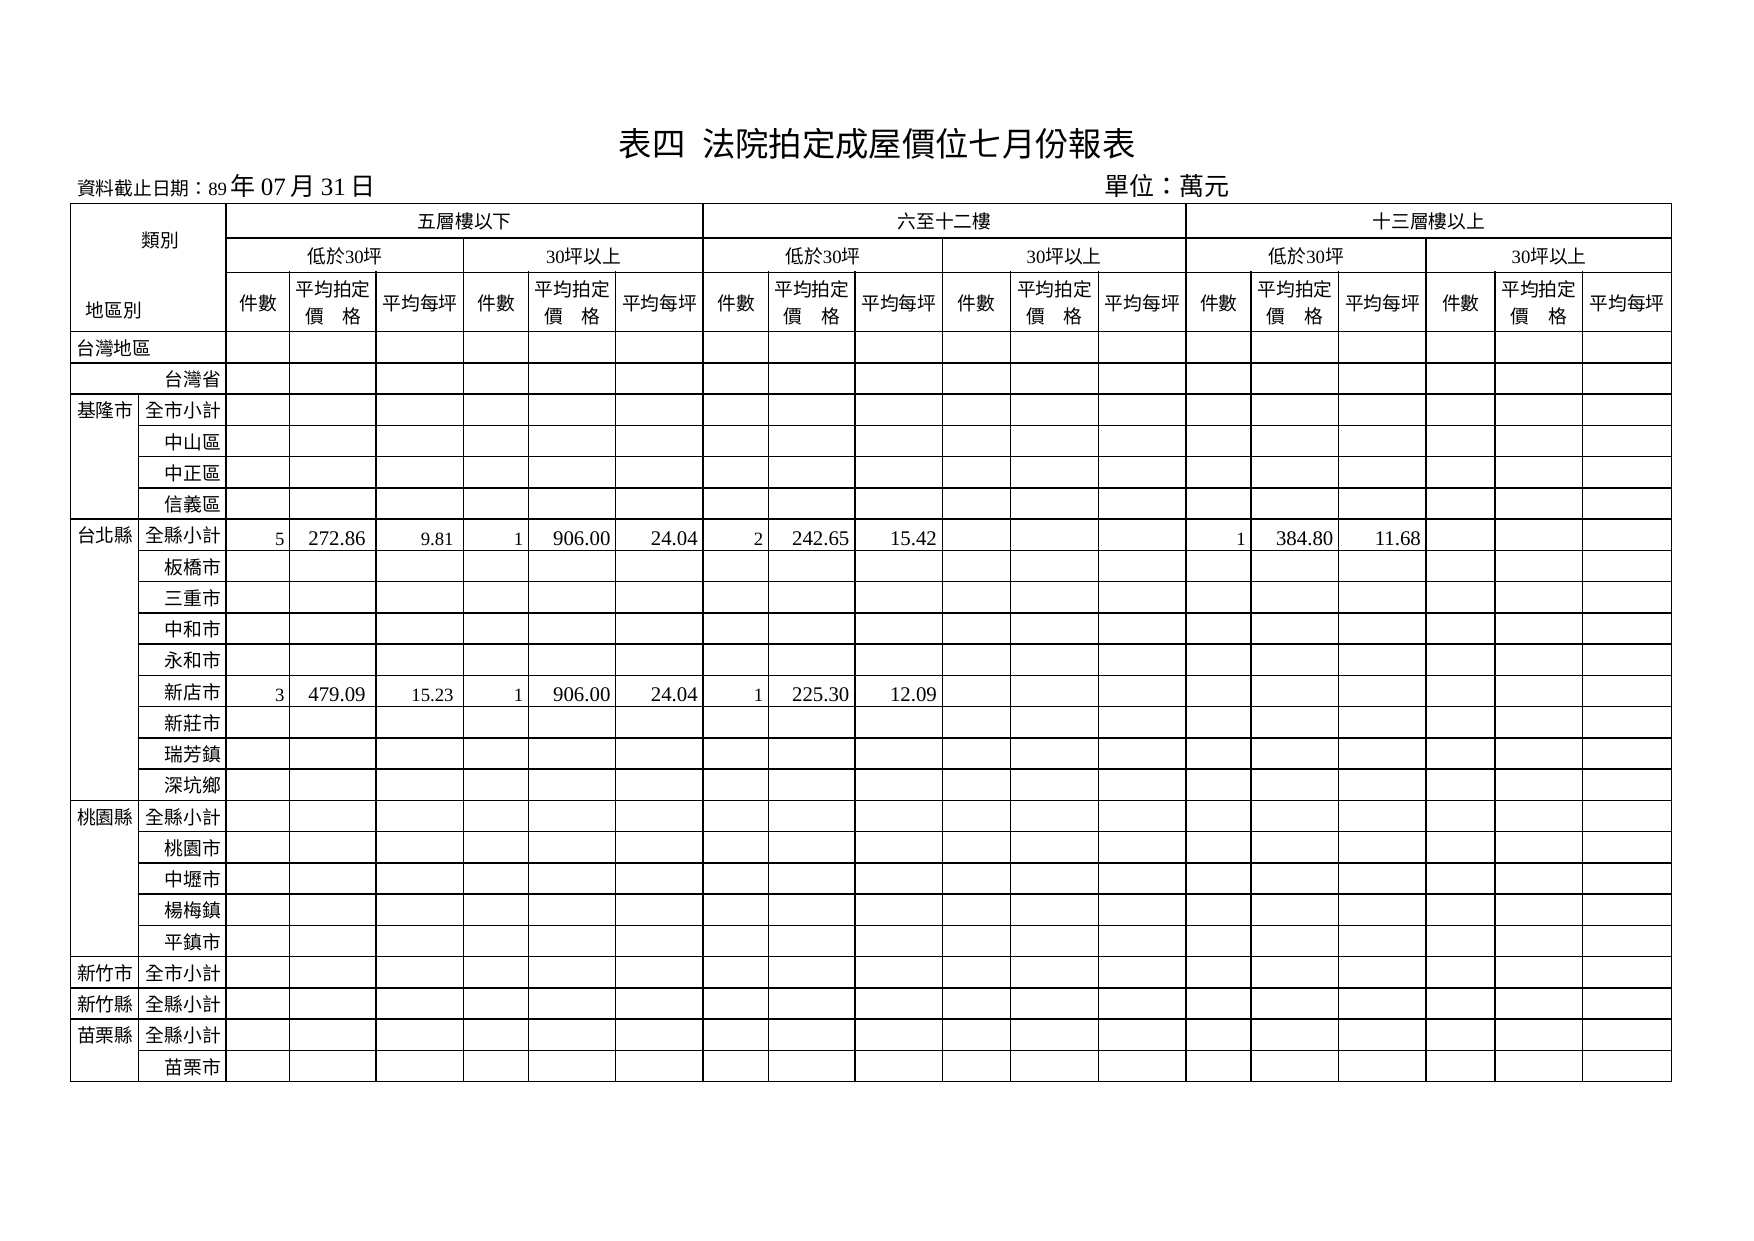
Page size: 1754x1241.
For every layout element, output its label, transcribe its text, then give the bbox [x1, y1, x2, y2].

table_cell [464, 1051, 528, 1081]
table_cell [290, 332, 375, 362]
table_cell [704, 739, 768, 768]
table_cell [71, 425, 138, 456]
table_cell [377, 332, 463, 362]
table_cell [1252, 364, 1338, 393]
table_cell [856, 614, 942, 643]
table_cell [1496, 489, 1582, 518]
table_cell [704, 1020, 768, 1049]
table_cell 平均拍定價 格 [529, 273, 615, 331]
table_cell [464, 614, 528, 643]
table_cell 苗栗縣 [71, 1020, 138, 1049]
table_cell [1187, 801, 1250, 831]
table_cell [943, 770, 1010, 799]
table_cell [704, 332, 768, 362]
table_cell 新莊市 [139, 707, 225, 737]
table_cell [616, 801, 702, 831]
table_cell [1099, 707, 1185, 737]
table_cell [943, 895, 1010, 924]
table_cell 全市小計 [139, 957, 225, 987]
table_cell [1252, 989, 1338, 1018]
table_cell [464, 551, 528, 581]
table_cell [1427, 770, 1494, 799]
table_cell [71, 550, 138, 581]
table_cell [464, 395, 528, 424]
table_cell [1583, 957, 1671, 987]
table_cell 30坪以上 [1427, 239, 1671, 271]
table_cell [856, 957, 942, 987]
table_cell [1011, 551, 1098, 581]
table_cell [1339, 582, 1425, 612]
table_cell [529, 395, 615, 424]
table_cell [464, 957, 528, 987]
table_cell [1339, 489, 1425, 518]
table_cell [290, 457, 375, 487]
table_cell [1011, 457, 1098, 487]
table_cell [1427, 1051, 1494, 1081]
table_cell [1496, 332, 1582, 362]
table_cell [464, 707, 528, 737]
table_cell [1427, 801, 1494, 831]
table_cell [377, 739, 463, 768]
table_cell [1252, 551, 1338, 581]
table_cell [377, 614, 463, 643]
table_cell 1 [704, 676, 768, 706]
table_cell 台灣省 [139, 364, 225, 393]
table_cell 272.86 [290, 520, 375, 549]
table_cell [1427, 989, 1494, 1018]
table_cell [769, 614, 854, 643]
table_cell [1583, 645, 1671, 674]
table_cell 信義區 [139, 489, 225, 518]
table_cell [464, 582, 528, 612]
table_cell [1339, 364, 1425, 393]
table_cell [1583, 864, 1671, 893]
table_cell 平均每坪 [856, 273, 942, 331]
table_cell [290, 426, 375, 456]
table_cell [227, 739, 289, 768]
table_cell [71, 456, 138, 487]
table_cell [1496, 582, 1582, 612]
table_cell [1187, 739, 1250, 768]
table_cell [704, 832, 768, 862]
table_cell [1427, 645, 1494, 674]
table_header 類別 地區別 [71, 204, 225, 331]
table_cell [1339, 1020, 1425, 1049]
table_cell [529, 707, 615, 737]
table_cell [1099, 801, 1185, 831]
table_cell [1252, 1051, 1338, 1081]
table_cell [290, 739, 375, 768]
table_cell [704, 489, 768, 518]
table_cell [227, 457, 289, 487]
table_cell [856, 1020, 942, 1049]
table_cell 低於30坪 [227, 239, 463, 271]
table_cell [616, 457, 702, 487]
table_cell [529, 582, 615, 612]
table_cell [1011, 582, 1098, 612]
table_cell [1187, 395, 1250, 424]
table_cell 桃園市 [139, 832, 225, 862]
table_cell [464, 457, 528, 487]
table_cell [290, 1051, 375, 1081]
table_cell [1496, 770, 1582, 799]
table_cell [1339, 1051, 1425, 1081]
table_cell [769, 645, 854, 674]
table_cell [290, 614, 375, 643]
table_cell [290, 801, 375, 831]
table_cell [856, 645, 942, 674]
table_cell [1011, 1051, 1098, 1081]
table_cell [1187, 989, 1250, 1018]
table_cell [1496, 676, 1582, 706]
table_cell [227, 395, 289, 424]
table_cell [377, 364, 463, 393]
table_cell 906.00 [529, 676, 615, 706]
table_cell [1187, 457, 1250, 487]
table_cell [464, 864, 528, 893]
table_cell [1099, 614, 1185, 643]
table_cell [1011, 426, 1098, 456]
table_cell [1011, 864, 1098, 893]
table_cell [1427, 864, 1494, 893]
table_cell [71, 831, 138, 862]
table_cell [616, 551, 702, 581]
table_cell [1011, 1020, 1098, 1049]
table_cell [1011, 832, 1098, 862]
table_cell [290, 582, 375, 612]
table_cell [1099, 332, 1185, 362]
table_cell [1339, 395, 1425, 424]
table_cell [227, 832, 289, 862]
table_cell [1583, 832, 1671, 862]
table_cell [1339, 707, 1425, 737]
table_cell [227, 1051, 289, 1081]
table_cell [1187, 676, 1250, 706]
table_cell [1496, 739, 1582, 768]
table_cell [1187, 832, 1250, 862]
table_cell [704, 770, 768, 799]
table_cell [1011, 614, 1098, 643]
table_cell 楊梅鎮 [139, 895, 225, 924]
table_cell [1099, 520, 1185, 549]
table_cell [71, 675, 138, 706]
table_cell [290, 770, 375, 799]
table_cell [227, 770, 289, 799]
table_cell [616, 989, 702, 1018]
table_cell [290, 364, 375, 393]
table_cell [1099, 739, 1185, 768]
table_cell [704, 1051, 768, 1081]
table_cell [704, 395, 768, 424]
table_cell [1496, 957, 1582, 987]
table_cell [529, 457, 615, 487]
table_cell [464, 801, 528, 831]
table_cell [1583, 1051, 1671, 1081]
table_cell [227, 926, 289, 956]
table_cell 平均拍定價 格 [769, 273, 854, 331]
table_cell [377, 551, 463, 581]
table_cell [1252, 895, 1338, 924]
table_cell 全縣小計 [139, 801, 225, 831]
table_cell [1252, 801, 1338, 831]
table_cell [856, 989, 942, 1018]
table_cell [1099, 957, 1185, 987]
table_cell [616, 332, 702, 362]
table_cell [943, 489, 1010, 518]
table_cell [1099, 582, 1185, 612]
table_cell 板橋市 [139, 551, 225, 581]
table_cell [377, 864, 463, 893]
table_cell [769, 926, 854, 956]
table_cell 件數 [704, 273, 768, 331]
table_cell [227, 614, 289, 643]
table_cell [943, 645, 1010, 674]
table_cell [377, 926, 463, 956]
table_cell [769, 395, 854, 424]
table_cell [769, 457, 854, 487]
table_cell [1099, 770, 1185, 799]
table_cell [1496, 614, 1582, 643]
table_cell [943, 707, 1010, 737]
table_cell [290, 395, 375, 424]
table_cell [769, 1020, 854, 1049]
table_cell 24.04 [616, 676, 702, 706]
table_cell [1583, 895, 1671, 924]
table_cell [1099, 989, 1185, 1018]
table_cell [704, 926, 768, 956]
table_cell 1 [1187, 520, 1250, 549]
table_cell [1099, 551, 1185, 581]
table_cell [377, 1051, 463, 1081]
table_cell 384.80 [1252, 520, 1338, 549]
table_cell [1496, 551, 1582, 581]
table_cell [1496, 1020, 1582, 1049]
table_cell [1099, 489, 1185, 518]
table_cell [464, 739, 528, 768]
table_cell [704, 364, 768, 393]
table_cell [377, 707, 463, 737]
table_cell [377, 457, 463, 487]
table_cell [290, 489, 375, 518]
table_cell [464, 332, 528, 362]
table_cell [1427, 426, 1494, 456]
table_cell [1339, 551, 1425, 581]
table_cell 桃園縣 [71, 801, 138, 831]
table_cell [290, 926, 375, 956]
table_cell [1496, 989, 1582, 1018]
table_cell [227, 551, 289, 581]
table_cell [1427, 364, 1494, 393]
table_cell [1583, 551, 1671, 581]
table_cell [943, 864, 1010, 893]
table_cell [71, 643, 138, 674]
table_cell 24.04 [616, 520, 702, 549]
table_cell 瑞芳鎮 [139, 739, 225, 768]
table_cell [1252, 864, 1338, 893]
table_cell [856, 739, 942, 768]
table_cell [1011, 332, 1098, 362]
table_cell [464, 926, 528, 956]
table_cell [1496, 707, 1582, 737]
table_cell [1427, 739, 1494, 768]
table_cell [529, 1020, 615, 1049]
table_cell [1011, 770, 1098, 799]
table_cell [943, 426, 1010, 456]
table_cell [616, 614, 702, 643]
table_cell [464, 489, 528, 518]
table_cell [856, 332, 942, 362]
table_cell [464, 426, 528, 456]
table_cell [464, 832, 528, 862]
table_cell [71, 768, 138, 799]
table_cell [616, 426, 702, 456]
table_cell [71, 364, 138, 393]
table_cell [704, 895, 768, 924]
table_cell 基隆市 [71, 395, 138, 424]
table_cell 平均拍定價 格 [1011, 273, 1098, 331]
table_cell [227, 426, 289, 456]
table_cell 件數 [464, 273, 528, 331]
table_cell 三重市 [139, 582, 225, 612]
table_cell [1583, 364, 1671, 393]
table_cell [290, 645, 375, 674]
table_cell [769, 801, 854, 831]
table_cell 中壢市 [139, 864, 225, 893]
table_cell [529, 770, 615, 799]
table_cell 242.65 [769, 520, 854, 549]
table_cell [529, 489, 615, 518]
table_cell 平均拍定價 格 [290, 273, 375, 331]
table_cell [1187, 426, 1250, 456]
table_cell [704, 707, 768, 737]
table_cell [856, 864, 942, 893]
table_cell 12.09 [856, 676, 942, 706]
table_cell [1252, 676, 1338, 706]
table_cell 平均每坪 [377, 273, 463, 331]
table_cell 479.09 [290, 676, 375, 706]
table_cell [616, 957, 702, 987]
table_cell [1187, 551, 1250, 581]
table_cell [1339, 457, 1425, 487]
table_cell [704, 645, 768, 674]
table_cell [1427, 676, 1494, 706]
table_cell 新店市 [139, 676, 225, 706]
table_cell [1099, 832, 1185, 862]
table_cell 件數 [227, 273, 289, 331]
table_cell [377, 1020, 463, 1049]
table_cell [290, 551, 375, 581]
table_cell [769, 489, 854, 518]
table_cell [856, 1051, 942, 1081]
table_cell [616, 364, 702, 393]
table_cell 全縣小計 [139, 1020, 225, 1049]
table_cell [1252, 489, 1338, 518]
table_cell [1339, 801, 1425, 831]
table_cell [1339, 676, 1425, 706]
table_cell [856, 926, 942, 956]
table_cell [1252, 614, 1338, 643]
table_cell [71, 862, 138, 893]
table_cell [943, 926, 1010, 956]
table_cell [71, 581, 138, 612]
table_cell [1252, 645, 1338, 674]
table_cell [377, 895, 463, 924]
table_cell [227, 645, 289, 674]
table_cell [769, 426, 854, 456]
table_cell [290, 957, 375, 987]
table_cell [1011, 645, 1098, 674]
table_cell 低於30坪 [1187, 239, 1425, 271]
table_cell [1583, 801, 1671, 831]
table_cell [377, 989, 463, 1018]
table_cell [290, 1020, 375, 1049]
table_cell [1252, 770, 1338, 799]
table_cell [227, 957, 289, 987]
table_cell [1252, 457, 1338, 487]
table_cell 全縣小計 [139, 520, 225, 549]
table_cell [616, 832, 702, 862]
table_cell [1099, 395, 1185, 424]
table_cell [1583, 426, 1671, 456]
table_cell [1339, 957, 1425, 987]
table_cell [464, 895, 528, 924]
table_cell [1187, 957, 1250, 987]
table_cell [943, 582, 1010, 612]
table_cell [1099, 645, 1185, 674]
table_header 六至十二樓 [704, 204, 1185, 237]
table_cell [769, 989, 854, 1018]
table_cell [1252, 582, 1338, 612]
table_cell 9.81 [377, 520, 463, 549]
table_cell [1187, 582, 1250, 612]
table_cell [1427, 551, 1494, 581]
table_cell [616, 707, 702, 737]
table_cell [856, 457, 942, 487]
table_cell [1011, 926, 1098, 956]
table_cell [464, 364, 528, 393]
table_cell [1496, 426, 1582, 456]
table_cell [529, 364, 615, 393]
table_cell 5 [227, 520, 289, 549]
table_cell [704, 426, 768, 456]
table_cell [769, 864, 854, 893]
table_cell [1099, 895, 1185, 924]
table_cell [1099, 676, 1185, 706]
table_cell [290, 989, 375, 1018]
table_cell 1 [464, 520, 528, 549]
table_cell [529, 989, 615, 1018]
table_cell [1583, 770, 1671, 799]
table_cell [1583, 395, 1671, 424]
table_cell [377, 957, 463, 987]
table_cell [1583, 676, 1671, 706]
table_cell [1099, 926, 1185, 956]
table_cell [529, 801, 615, 831]
table_cell [1496, 801, 1582, 831]
table_cell 新竹縣 [71, 989, 138, 1018]
table_cell [1187, 489, 1250, 518]
table_cell [1252, 332, 1338, 362]
table_cell [529, 426, 615, 456]
table_cell [377, 395, 463, 424]
table_cell [769, 332, 854, 362]
table_cell [616, 1020, 702, 1049]
table_cell [227, 1020, 289, 1049]
table_cell [1252, 1020, 1338, 1049]
table_cell [377, 426, 463, 456]
table_cell [377, 801, 463, 831]
table_cell [1583, 489, 1671, 518]
text 資料截止日期：89年07月31日 單位：萬元 [77, 166, 1677, 203]
table_cell [1496, 832, 1582, 862]
table_cell [1339, 645, 1425, 674]
table_cell 平均每坪 [1339, 273, 1425, 331]
table_cell [1011, 801, 1098, 831]
table_cell [616, 395, 702, 424]
table_cell [227, 989, 289, 1018]
table_cell [704, 957, 768, 987]
table_cell [71, 706, 138, 737]
table_cell 中山區 [139, 426, 225, 456]
table_cell [1583, 582, 1671, 612]
table_cell [1427, 895, 1494, 924]
table_cell [856, 770, 942, 799]
table_cell [1011, 895, 1098, 924]
table_cell [1339, 739, 1425, 768]
table_cell [1187, 707, 1250, 737]
table_cell [1427, 395, 1494, 424]
table_cell [377, 645, 463, 674]
table_cell [616, 489, 702, 518]
table_cell [1427, 457, 1494, 487]
table_cell [1339, 332, 1425, 362]
table_cell [704, 614, 768, 643]
table_cell [529, 645, 615, 674]
table_cell [769, 832, 854, 862]
table_cell [943, 739, 1010, 768]
table_cell [1583, 457, 1671, 487]
table_cell 平均每坪 [1099, 273, 1185, 331]
table_cell [1339, 770, 1425, 799]
table_cell [616, 895, 702, 924]
table_cell 906.00 [529, 520, 615, 549]
table_cell [1339, 989, 1425, 1018]
table_cell 全縣小計 [139, 989, 225, 1018]
table_cell [1099, 457, 1185, 487]
table_cell 件數 [943, 273, 1010, 331]
table_cell [1496, 926, 1582, 956]
table_cell [1427, 489, 1494, 518]
table_cell 225.30 [769, 676, 854, 706]
table_cell [464, 770, 528, 799]
table_cell [227, 707, 289, 737]
table_cell [943, 957, 1010, 987]
table_cell [769, 707, 854, 737]
table_cell [1011, 707, 1098, 737]
table_cell [1252, 957, 1338, 987]
table_cell [1427, 957, 1494, 987]
table_cell [71, 737, 138, 768]
table_cell [1427, 1020, 1494, 1049]
table_cell [704, 457, 768, 487]
table_cell [1011, 364, 1098, 393]
table_cell [943, 801, 1010, 831]
table_cell [1099, 1020, 1185, 1049]
table_cell [769, 895, 854, 924]
table_cell 平鎮市 [139, 926, 225, 956]
table_cell [529, 332, 615, 362]
table_cell [943, 520, 1010, 549]
table_cell [856, 832, 942, 862]
table_cell [616, 864, 702, 893]
table_cell 台北縣 [71, 520, 138, 549]
table_header 五層樓以下 [227, 204, 702, 237]
table_cell [1583, 332, 1671, 362]
table_cell [856, 582, 942, 612]
table_cell [464, 1020, 528, 1049]
table_cell [856, 707, 942, 737]
table_cell [1252, 707, 1338, 737]
table_cell [529, 614, 615, 643]
table_cell [529, 895, 615, 924]
table_cell 永和市 [139, 645, 225, 674]
table_cell [377, 832, 463, 862]
table_cell [1583, 614, 1671, 643]
table_cell 平均拍定價 格 [1496, 273, 1582, 331]
table_cell [769, 582, 854, 612]
table_cell [1099, 864, 1185, 893]
table_cell [1427, 614, 1494, 643]
table_cell [529, 739, 615, 768]
table_cell [1496, 364, 1582, 393]
table_cell [377, 770, 463, 799]
table_cell [1187, 645, 1250, 674]
table_cell [290, 832, 375, 862]
table_cell [856, 395, 942, 424]
table_cell [769, 551, 854, 581]
table_cell [290, 864, 375, 893]
table_cell [71, 925, 138, 956]
table_cell [1011, 989, 1098, 1018]
table_cell [529, 551, 615, 581]
table_cell [943, 457, 1010, 487]
table_cell [1099, 426, 1185, 456]
table_cell [616, 926, 702, 956]
table_cell [529, 832, 615, 862]
table_cell [290, 707, 375, 737]
table_cell [1427, 926, 1494, 956]
table_cell [227, 489, 289, 518]
table_cell [464, 645, 528, 674]
table_cell [943, 1020, 1010, 1049]
table_cell [616, 582, 702, 612]
table_cell [290, 895, 375, 924]
table_cell [943, 614, 1010, 643]
table_cell [1187, 1051, 1250, 1081]
table_cell [1099, 364, 1185, 393]
table_cell [529, 1051, 615, 1081]
table_cell [1252, 832, 1338, 862]
table_cell 15.42 [856, 520, 942, 549]
table_cell [1011, 489, 1098, 518]
table_cell [1187, 864, 1250, 893]
table_cell 11.68 [1339, 520, 1425, 549]
table_cell [856, 364, 942, 393]
table_cell [1496, 895, 1582, 924]
table_cell 全市小計 [139, 395, 225, 424]
table_cell [943, 676, 1010, 706]
table_cell 台灣地區 [71, 332, 225, 362]
table_cell [616, 1051, 702, 1081]
table_cell [856, 551, 942, 581]
table_cell [71, 893, 138, 924]
table_cell [1583, 520, 1671, 549]
table_cell [1187, 332, 1250, 362]
table_cell [769, 1051, 854, 1081]
table_cell [856, 801, 942, 831]
table_cell [529, 957, 615, 987]
table_cell [464, 989, 528, 1018]
table_cell [227, 332, 289, 362]
table_cell [1427, 707, 1494, 737]
table_cell [616, 645, 702, 674]
table_cell 件數 [1427, 273, 1494, 331]
table_cell 1 [464, 676, 528, 706]
table_cell [769, 957, 854, 987]
table_cell [1496, 864, 1582, 893]
table_cell [529, 926, 615, 956]
table_cell [1252, 926, 1338, 956]
table_cell 新竹市 [71, 957, 138, 987]
table_cell 低於30坪 [704, 239, 942, 271]
table_cell 中和市 [139, 614, 225, 643]
table_cell [1583, 926, 1671, 956]
table_cell [1187, 364, 1250, 393]
table_cell [1011, 395, 1098, 424]
table_cell 30坪以上 [943, 239, 1185, 271]
table_cell 平均每坪 [1583, 273, 1671, 331]
table_cell [377, 582, 463, 612]
table_cell [1583, 1020, 1671, 1049]
table_cell [1011, 739, 1098, 768]
table_cell [1496, 520, 1582, 549]
table_cell [616, 770, 702, 799]
table_cell [1011, 676, 1098, 706]
table_header 十三層樓以上 [1187, 204, 1671, 237]
table_cell [943, 364, 1010, 393]
table_cell [71, 1050, 138, 1081]
table_cell [1187, 614, 1250, 643]
table_cell [769, 739, 854, 768]
table_cell [943, 832, 1010, 862]
table_cell 平均拍定價 格 [1252, 273, 1338, 331]
table_cell 2 [704, 520, 768, 549]
table_cell [1339, 614, 1425, 643]
table_cell [227, 801, 289, 831]
table_cell [529, 864, 615, 893]
table_cell [1252, 739, 1338, 768]
table_cell [704, 551, 768, 581]
table_cell [1339, 926, 1425, 956]
table_cell [1583, 707, 1671, 737]
table_cell [227, 895, 289, 924]
table_cell 15.23 [377, 676, 463, 706]
table_cell 3 [227, 676, 289, 706]
table_cell [1427, 520, 1494, 549]
table_cell 苗栗市 [139, 1051, 225, 1081]
table_cell [1187, 895, 1250, 924]
table_cell [1496, 1051, 1582, 1081]
table_cell [704, 989, 768, 1018]
table_cell [227, 364, 289, 393]
table_cell [704, 582, 768, 612]
table_cell [943, 395, 1010, 424]
table_cell [704, 864, 768, 893]
table_cell [1427, 582, 1494, 612]
table_cell [1252, 426, 1338, 456]
table_cell [704, 801, 768, 831]
table_cell 件數 [1187, 273, 1250, 331]
table_cell [1427, 832, 1494, 862]
table_cell [769, 770, 854, 799]
table_cell [71, 487, 138, 518]
table_cell [943, 551, 1010, 581]
table_cell [1011, 520, 1098, 549]
table_cell [1496, 457, 1582, 487]
table_cell 深坑鄉 [139, 770, 225, 799]
table_cell [1496, 395, 1582, 424]
table_cell 平均每坪 [616, 273, 702, 331]
table_cell [1427, 332, 1494, 362]
table_cell [1252, 395, 1338, 424]
table_cell [1496, 645, 1582, 674]
table_cell [1339, 864, 1425, 893]
table_cell [1187, 770, 1250, 799]
table_cell [1187, 1020, 1250, 1049]
table_cell [1583, 989, 1671, 1018]
table_cell [227, 582, 289, 612]
table_cell [856, 489, 942, 518]
table_cell [1339, 426, 1425, 456]
table_cell [1339, 895, 1425, 924]
table_cell [1583, 739, 1671, 768]
table_cell [856, 426, 942, 456]
table_cell [1187, 926, 1250, 956]
table_cell [1011, 957, 1098, 987]
table_cell [616, 739, 702, 768]
table_cell [1099, 1051, 1185, 1081]
table_cell [943, 332, 1010, 362]
table_cell 30坪以上 [464, 239, 702, 271]
table_cell [856, 895, 942, 924]
table_cell 中正區 [139, 457, 225, 487]
table_cell [769, 364, 854, 393]
table_cell [943, 989, 1010, 1018]
table_cell [377, 489, 463, 518]
text 表四 法院拍定成屋價位七月份報表 [77, 118, 1677, 166]
table_cell [1339, 832, 1425, 862]
table_cell [71, 612, 138, 643]
table_cell [227, 864, 289, 893]
table_cell [943, 1051, 1010, 1081]
